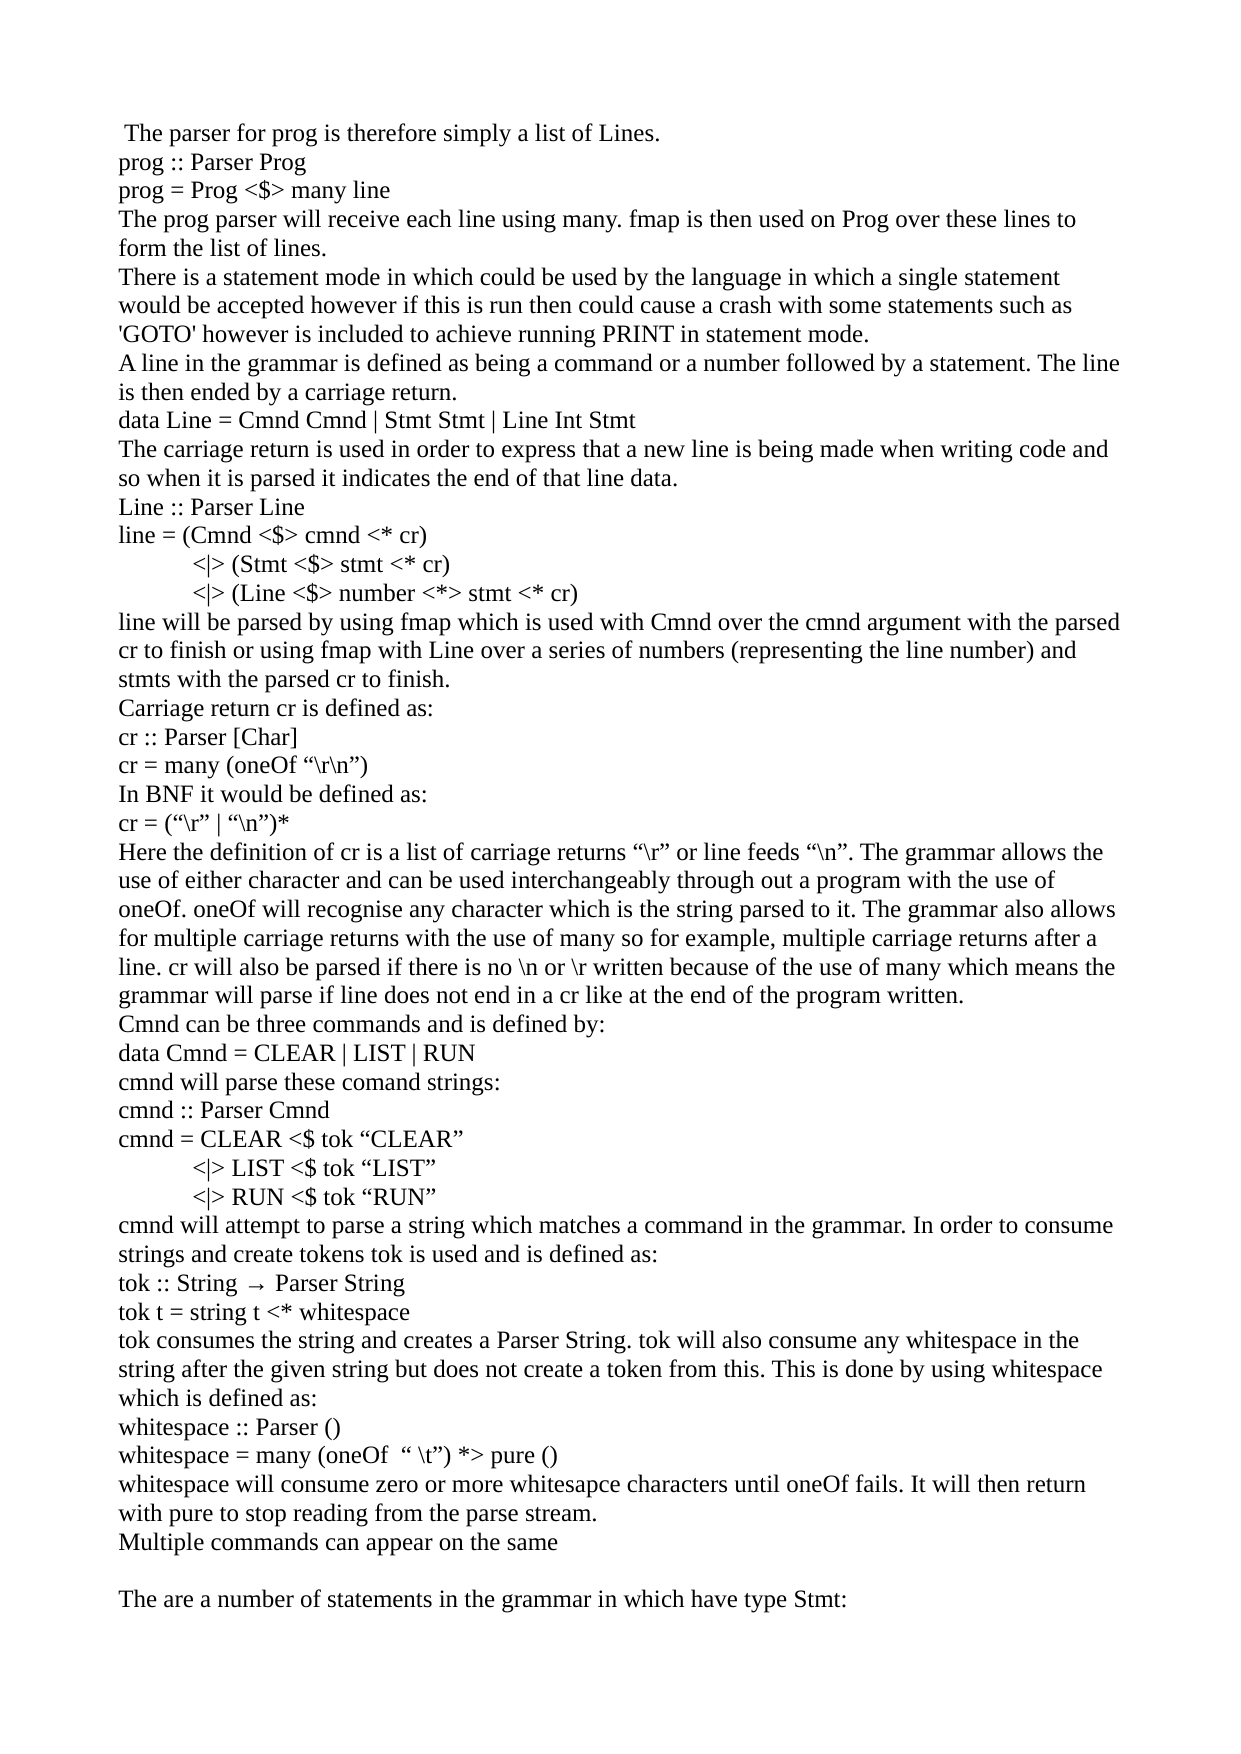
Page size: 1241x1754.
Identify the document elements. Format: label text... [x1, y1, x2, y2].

text tok t = string t <* whitespace [118, 1297, 1122, 1326]
text <|> (Stmt <$> stmt <* cr) <|> (Line <$> number <*> stmt <* cr) line will be parsed by using fmap which is used with Cmnd over the cmnd argument with the parsed cr to finish or using fmap with Line over a series of numbers (representing the line number) and stmts with the parsed cr to finish. [118, 549, 1122, 693]
text Carriage return cr is defined as: [118, 693, 1122, 722]
text The carriage return is used in order to express that a new line is being made when writing code and so when it is parsed it indicates the end of that line data. [118, 434, 1122, 492]
text Line :: Parser Line [118, 492, 1122, 521]
text There is a statement mode in which could be used by the language in which a single statement would be accepted however if this is run then could cause a crash with some statements such as 'GOTO' however is included to achieve running PRINT in statement mode. [118, 262, 1122, 348]
text cmnd :: Parser Cmnd [118, 1096, 1122, 1124]
text <|> RUN <$ tok “RUN” [118, 1182, 1122, 1211]
text cmnd = CLEAR <$ tok “CLEAR” [118, 1124, 1122, 1153]
text The are a number of statements in the grammar in which have type Stmt: [118, 1584, 1122, 1613]
text The parser for prog is therefore simply a list of Lines. [118, 118, 1122, 147]
text <|> LIST <$ tok “LIST” [118, 1153, 1122, 1182]
text cmnd will attempt to parse a string which matches a command in the grammar. In order to consume strings and create tokens tok is used and is defined as: tok :: String → Parser String [118, 1211, 1122, 1297]
text A line in the grammar is defined as being a command or a number followed by a statement. The line is then ended by a carriage return. [118, 348, 1122, 406]
text Here the definition of cr is a list of carriage returns “\r” or line feeds “\n”. The grammar allows the use of either character and can be used interchangeably through out a program with the use of oneOf. oneOf will recognise any character which is the string parsed to it. The grammar also allows for multiple carriage returns with the use of many so for example, multiple carriage returns after a line. cr will also be parsed if there is no \n or \r written because of the use of many which means the grammar will parse if line does not end in a cr like at the end of the program written. [118, 837, 1122, 1009]
text In BNF it would be defined as: cr = (“\r” | “\n”)* [118, 779, 1122, 837]
text Multiple commands can appear on the same [118, 1527, 1122, 1556]
text prog :: Parser Prog [118, 147, 1122, 176]
text Cmnd can be three commands and is defined by: data Cmnd = CLEAR | LIST | RUN [118, 1009, 1122, 1067]
text prog = Prog <$> many line [118, 176, 1122, 204]
text cr = many (oneOf “\r\n”) [118, 751, 1122, 779]
text data Line = Cmnd Cmnd | Stmt Stmt | Line Int Stmt [118, 406, 1122, 434]
text whitespace = many (oneOf “ \t”) *> pure () [118, 1441, 1122, 1469]
text line = (Cmnd <$> cmnd <* cr) [118, 521, 1122, 549]
text whitespace will consume zero or more whitesapce characters until oneOf fails. It will then return with pure to stop reading from the parse stream. [118, 1469, 1122, 1527]
text tok consumes the string and creates a Parser String. tok will also consume any whitespace in the string after the given string but does not create a token from this. This is done by using whitespace which is defined as: [118, 1326, 1122, 1412]
text cr :: Parser [Char] [118, 722, 1122, 751]
text cmnd will parse these comand strings: [118, 1067, 1122, 1096]
text The prog parser will receive each line using many. fmap is then used on Prog over these lines to form the list of lines. [118, 204, 1122, 262]
text whitespace :: Parser () [118, 1412, 1122, 1441]
